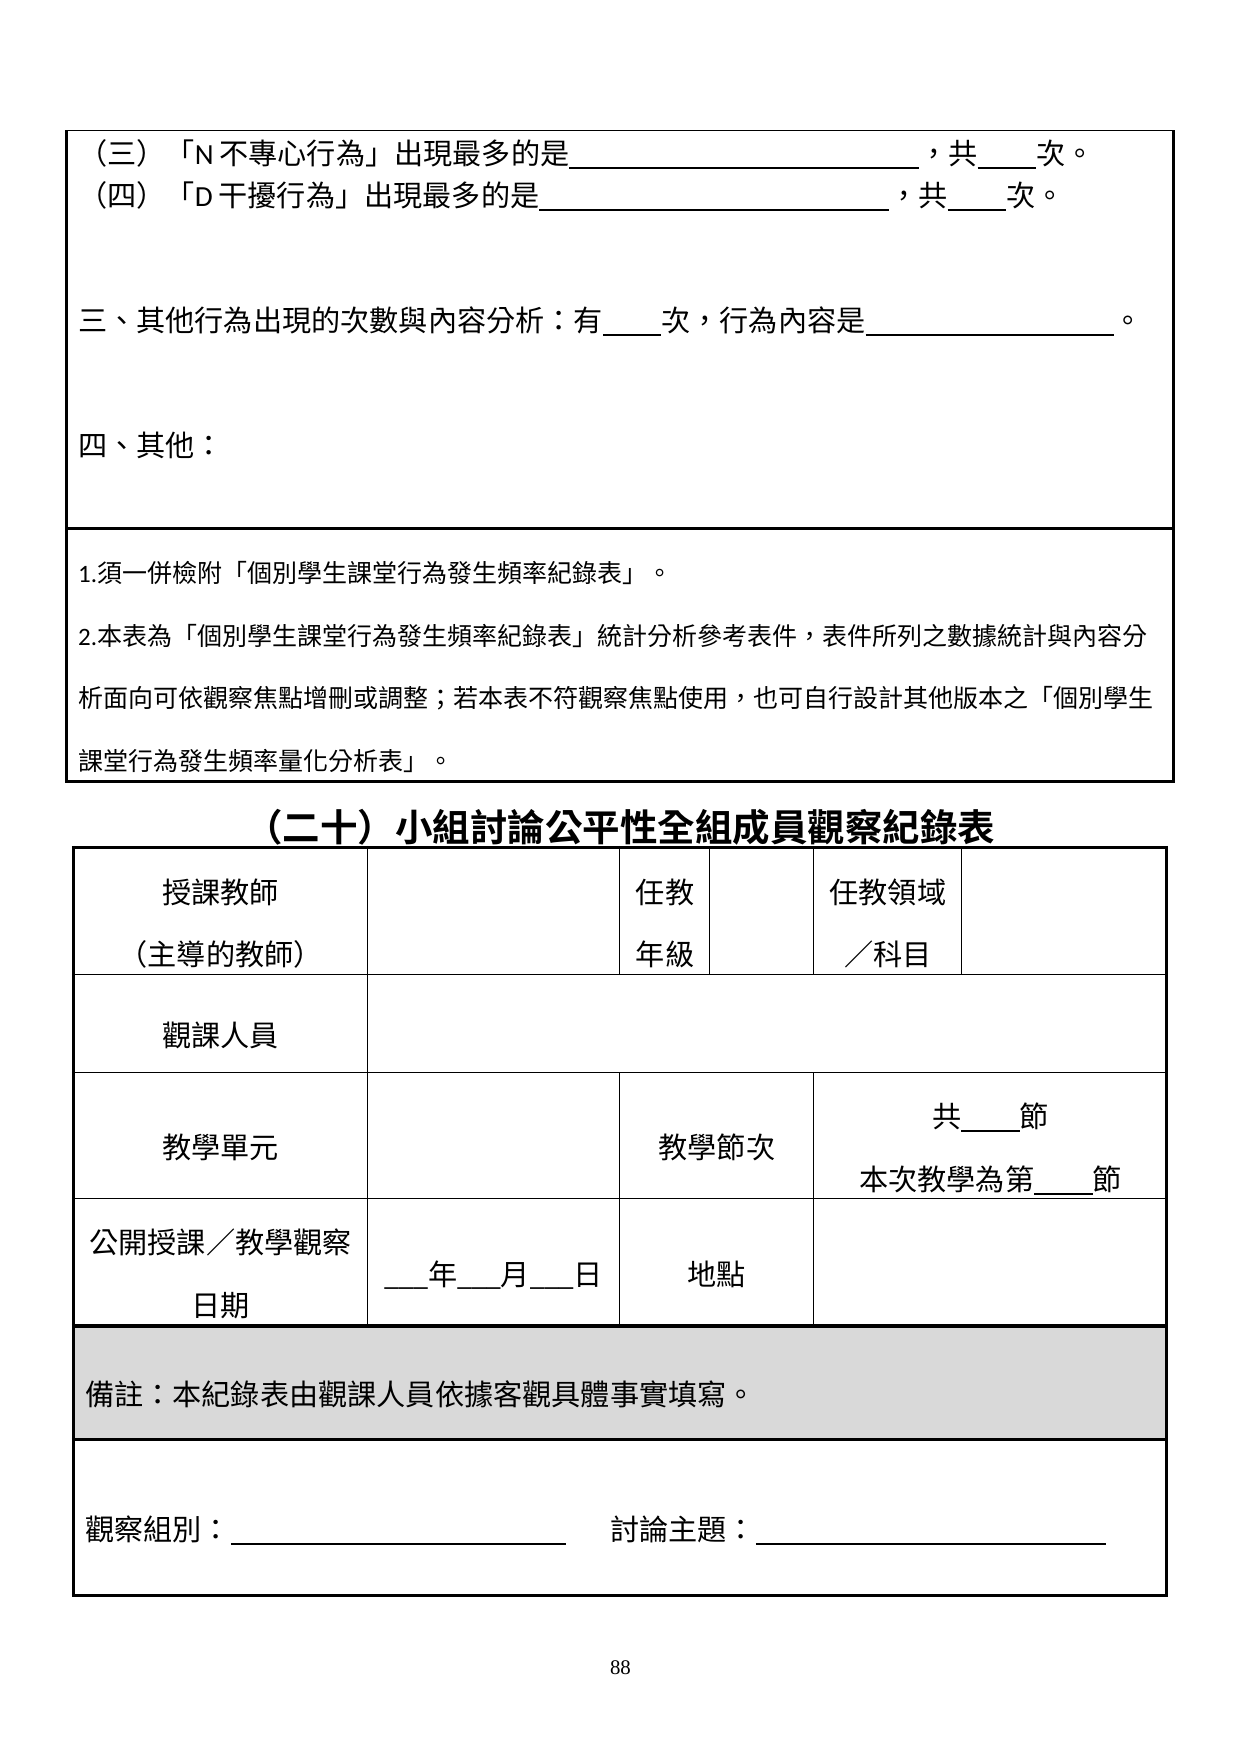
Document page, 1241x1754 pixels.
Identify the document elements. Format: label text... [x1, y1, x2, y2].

table_header 任教年級 [620, 849, 709, 974]
text （二十）小組討論公平性全組成員觀察紀錄表 [75, 783, 1165, 846]
table_cell 共 節 本次教學為第 節 [814, 1073, 1165, 1198]
table_cell 備註：本紀錄表由觀課人員依據客觀具體事實填寫。 [75, 1328, 1165, 1438]
table_cell 公開授課∕教學觀察日期 [75, 1199, 367, 1324]
table_cell 教學單元 [75, 1073, 367, 1198]
table_header [962, 849, 1165, 974]
table_header 授課教師 （主導的教師） [75, 849, 367, 974]
table_cell 觀課人員 [75, 975, 367, 1072]
table_cell 1.須一併檢附「個別學生課堂行為發生頻率紀錄表」。 2.本表為「個別學生課堂行為發生頻率紀錄表」統計分析參考表件，表件所列之數據統計與內容分析面向可依觀察焦點增刪或調整；若本表不符觀察焦點使用，也可自行設計其他版本之「個別學生課堂行為發生頻率量化分析表」。 [68, 530, 1172, 780]
table_cell 觀察組別： 討論主題： [75, 1441, 1165, 1594]
table_cell [368, 1073, 619, 1198]
table_header 任教領域∕科目 [814, 849, 961, 974]
table_cell [814, 1199, 1165, 1324]
table_cell 教學節次 [620, 1073, 813, 1198]
table_header [368, 849, 619, 974]
table_cell （三）「N不專心行為」出現最多的是 ，共 次。 （四）「D干擾行為」出現最多的是 ，共 次。 三、其他行為出現的次數與內容分析：有 次，行為內容是 。 四、其他： [68, 131, 1172, 527]
table_cell ___年___月___日 [368, 1199, 619, 1324]
table_cell [368, 975, 1165, 1072]
table_cell 地點 [620, 1199, 813, 1324]
table_header [710, 849, 813, 974]
